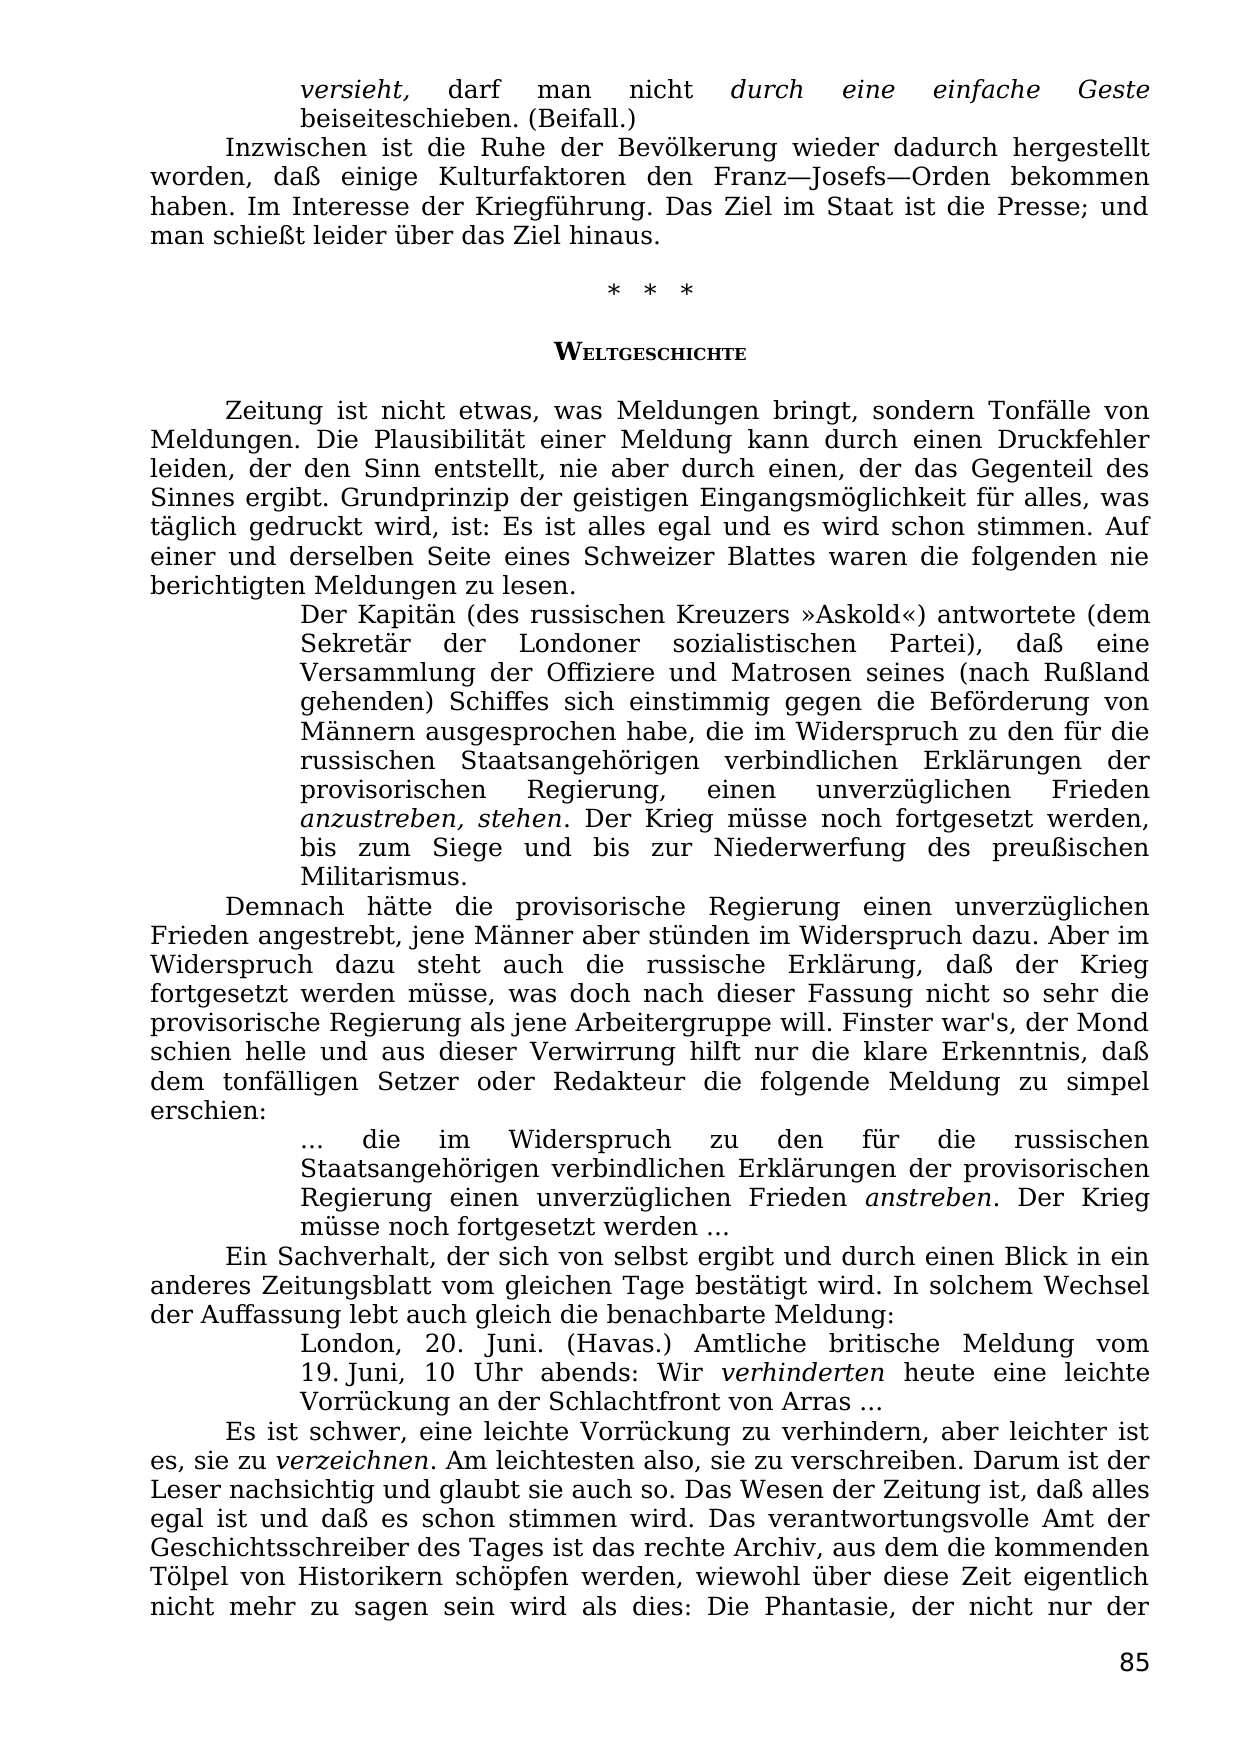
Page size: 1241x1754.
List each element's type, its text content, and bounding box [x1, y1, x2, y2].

text Inzwischen ist die Ruhe der Bevölkerung wieder dadurch hergestellt worden, daß einige Kulturfaktoren den Franz—Josefs—Orden bekommen haben. Im Interesse der Kriegführung. Das Ziel im Staat ist die Presse; und man schießt leider über das Ziel hinaus. [150, 133, 1151, 250]
text Der Kapitän (des russischen Kreuzers »Askold«) antwortete (dem Sekretär der Londoner sozialistischen Partei), daß eine Versammlung der Offiziere und Matrosen seines (nach Rußland gehenden) Schiffes sich einstimmig gegen die Beförderung von Männern ausgesprochen habe, die im Widerspruch zu den für die russischen Staatsangehörigen verbindlichen Erklärungen der provisorischen Regierung, einen unverzüglichen Frieden anzustreben, stehen. Der Krieg müsse noch fortgesetzt werden, bis zum Siege und bis zur Niederwerfung des preußischen Militarismus. [300, 600, 1151, 892]
text Es ist schwer, eine leichte Vorrückung zu verhindern, aber leichter ist es, sie zu verzeichnen. Am leichtesten also, sie zu verschreiben. Darum ist der Leser nachsichtig und glaubt sie auch so. Das Wesen der Zeitung ist, daß alles egal ist und daß es schon stimmen wird. Das verantwortungsvolle Amt der Geschichtsschreiber des Tages ist das rechte Archiv, aus dem die kommenden Tölpel von Historikern schöpfen werden, wiewohl über diese Zeit eigentlich nicht mehr zu sagen sein wird als dies: Die Phantasie, der nicht nur der [150, 1417, 1151, 1621]
text * * * [150, 279, 1151, 308]
text Demnach hätte die provisorische Regierung einen unverzüglichen Frieden angestrebt, jene Männer aber stünden im Widerspruch dazu. Aber im Widerspruch dazu steht auch die russische Erklärung, daß der Krieg fortgesetzt werden müsse, was doch nach dieser Fassung nicht so sehr die provisorische Regierung als jene Arbeitergruppe will. Finster war's, der Mond schien helle und aus dieser Verwirrung hilft nur die klare Erkenntnis, daß dem tonfälligen Setzer oder Redakteur die folgende Meldung zu simpel erschien: [150, 892, 1151, 1125]
text versieht, darf man nicht durch eine einfache Geste beiseiteschieben. (Beifall.) [300, 75, 1151, 133]
text Zeitung ist nicht etwas, was Meldungen bringt, sondern Tonfälle von Meldungen. Die Plausibilität einer Meldung kann durch einen Druckfehler leiden, der den Sinn entstellt, nie aber durch einen, der das Gegenteil des Sinnes ergibt. Grundprinzip der geistigen Eingangsmöglichkeit für alles, was täglich gedruckt wird, ist: Es ist alles egal und es wird schon stimmen. Auf einer und derselben Seite eines Schweizer Blattes waren die folgenden nie berichtigten Meldungen zu lesen. [150, 396, 1151, 600]
text ... die im Widerspruch zu den für die russischen Staatsangehörigen verbindlichen Erklärungen der provisorischen Regierung einen unverzüglichen Frieden anstreben. Der Krieg müsse noch fortgesetzt werden ... [300, 1125, 1151, 1242]
text London, 20. Juni. (Havas.) Amtliche britische Meldung vom 19. Juni, 10 Uhr abends: Wir verhinderten heute eine leichte Vorrückung an der Schlachtfront von Arras ... [300, 1329, 1151, 1417]
text Weltgeschichte [150, 308, 1151, 367]
text Ein Sachverhalt, der sich von selbst ergibt und durch einen Blick in ein anderes Zeitungsblatt vom gleichen Tage bestätigt wird. In solchem Wechsel der Auffassung lebt auch gleich die benachbarte Meldung: [150, 1242, 1151, 1329]
